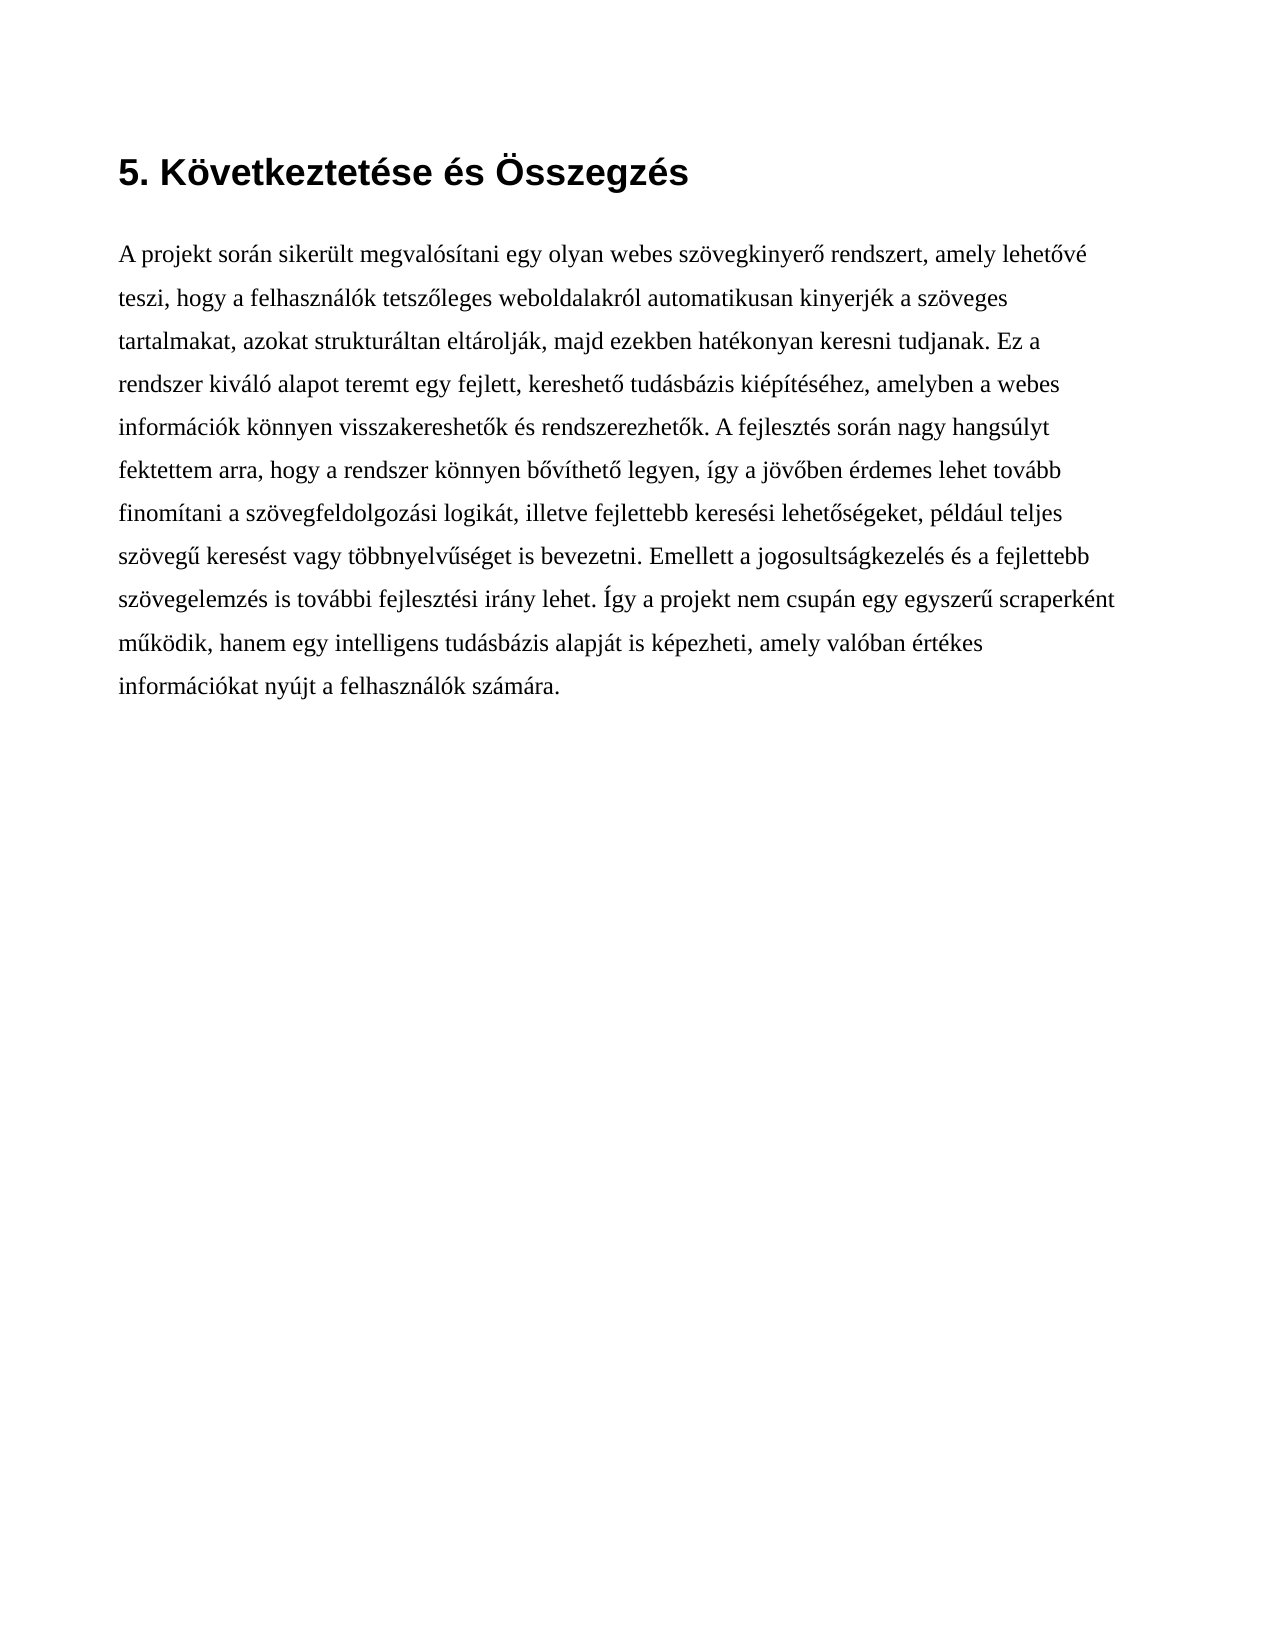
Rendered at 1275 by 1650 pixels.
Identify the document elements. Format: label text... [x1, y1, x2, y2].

text A projekt során sikerült megvalósítani egy olyan webes szövegkinyerő rendszert, amely lehetővé teszi, hogy a felhasználók tetszőleges weboldalakról automatikusan kinyerjék a szöveges tartalmakat, azokat strukturáltan eltárolják, majd ezekben hatékonyan keresni tudjanak. Ez a rendszer kiváló alapot teremt egy fejlett, kereshető tudásbázis kiépítéséhez, amelyben a webes információk könnyen visszakereshetők és rendszerezhetők. A fejlesztés során nagy hangsúlyt fektettem arra, hogy a rendszer könnyen bővíthető legyen, így a jövőben érdemes lehet tovább finomítani a szövegfeldolgozási logikát, illetve fejlettebb keresési lehetőségeket, például teljes szövegű keresést vagy többnyelvűséget is bevezetni. Emellett a jogosultságkezelés és a fejlettebb szövegelemzés is további fejlesztési irány lehet. Így a projekt nem csupán egy egyszerű scraperként működik, hanem egy intelligens tudásbázis alapját is képezheti, amely valóban értékes információkat nyújt a felhasználók számára. [118, 239, 1127, 699]
subtitle 5. Következtetése és Összegzés [118, 151, 1039, 194]
